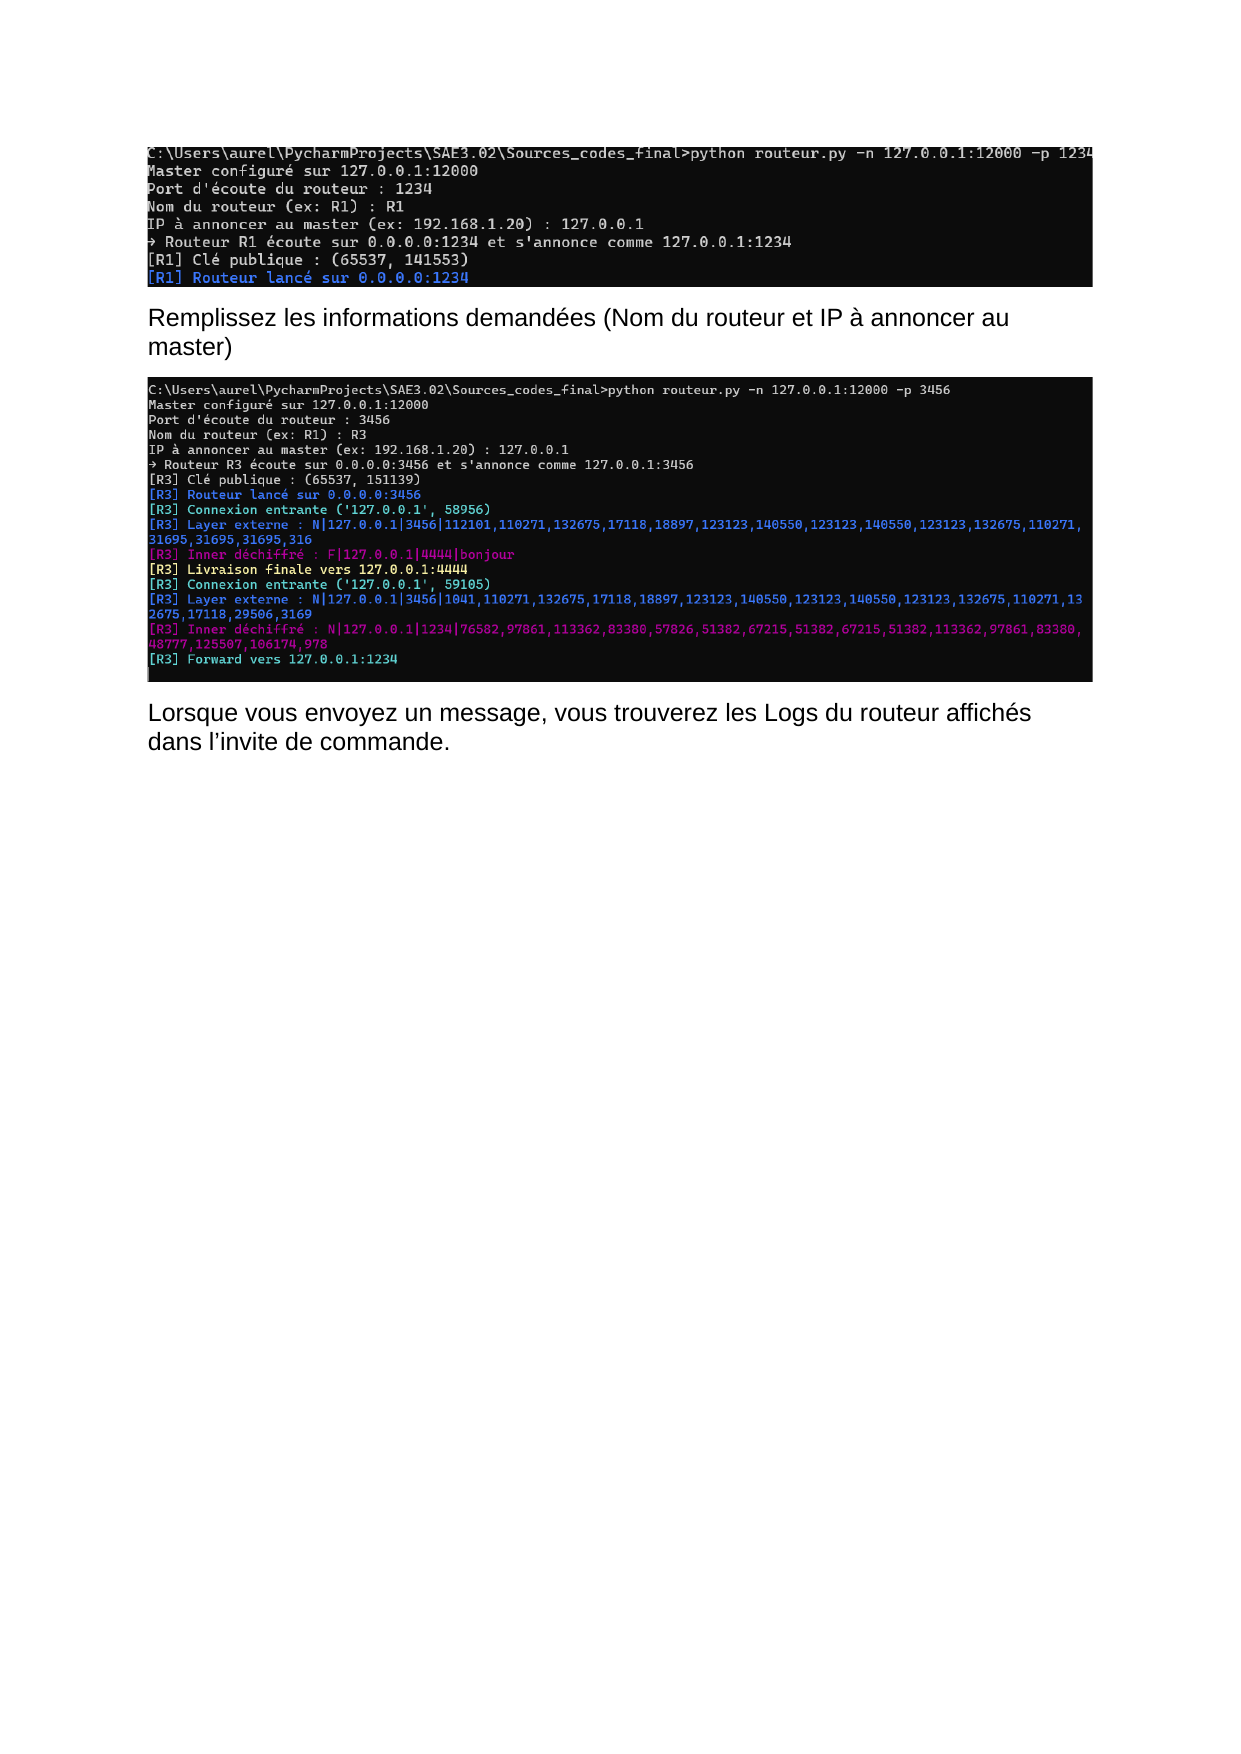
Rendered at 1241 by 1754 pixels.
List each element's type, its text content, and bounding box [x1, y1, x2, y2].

text Remplissez les informations demandées (Nom du routeur et IP à annoncer au master) [148, 303, 1093, 361]
text Lorsque vous envoyez un message, vous trouverez les Logs du routeur affichés dans l’invite de commande. [148, 698, 1093, 755]
